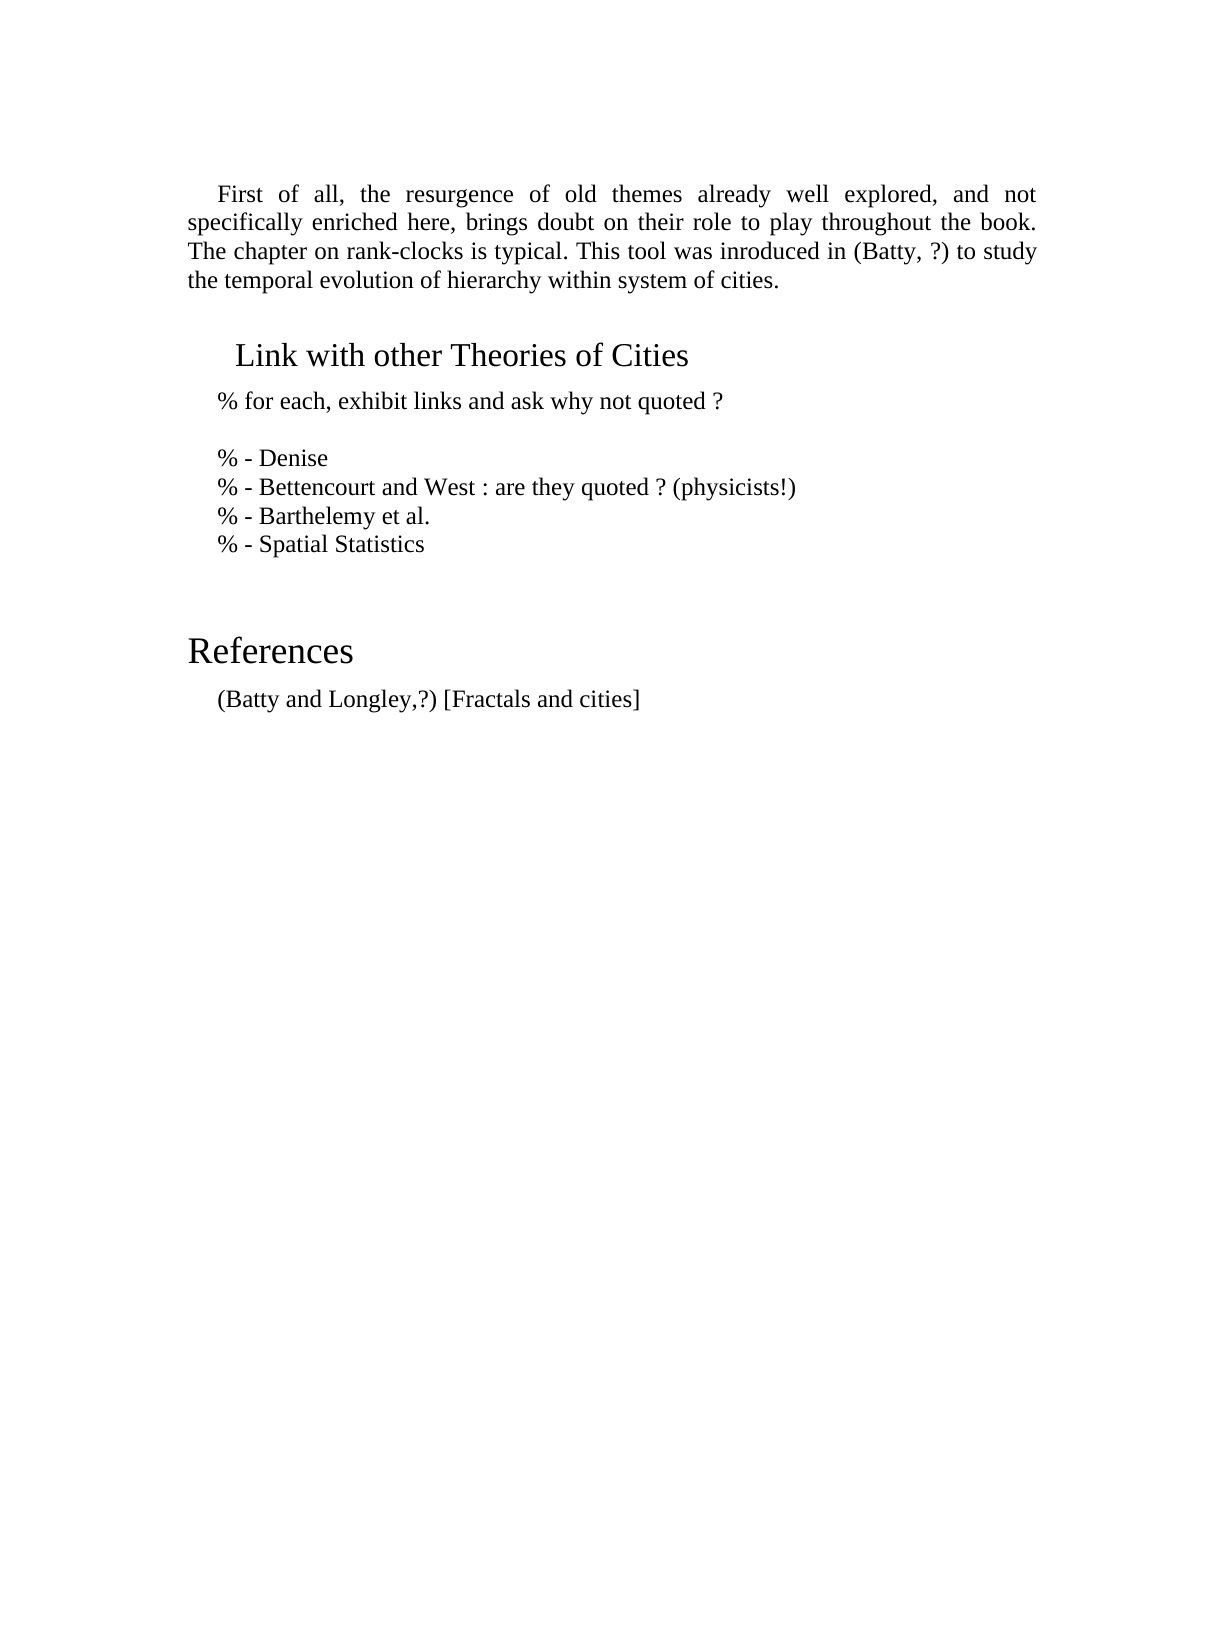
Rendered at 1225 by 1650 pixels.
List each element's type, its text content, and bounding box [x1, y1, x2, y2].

text % - Denise [187, 443, 1037, 472]
subtitle Link with other Theories of Cities [205, 335, 1020, 373]
text % - Bettencourt and West : are they quoted ? (physicists!) [187, 472, 1037, 501]
text % - Spatial Statistics [187, 529, 1037, 558]
subtitle References [187, 628, 1037, 671]
text First of all, the resurgence of old themes already well explored, and not specifically enriched here, brings doubt on their role to play throughout the book. The chapter on rank-clocks is typical. This tool was inroduced in (Batty, ?) to study the temporal evolution of hierarchy within system of cities. [187, 179, 1037, 294]
text (Batty and Longley,?) [Fractals and cities] [187, 684, 1037, 713]
text % for each, exhibit links and ask why not quoted ? [187, 386, 1037, 414]
text % - Barthelemy et al. [187, 501, 1037, 529]
